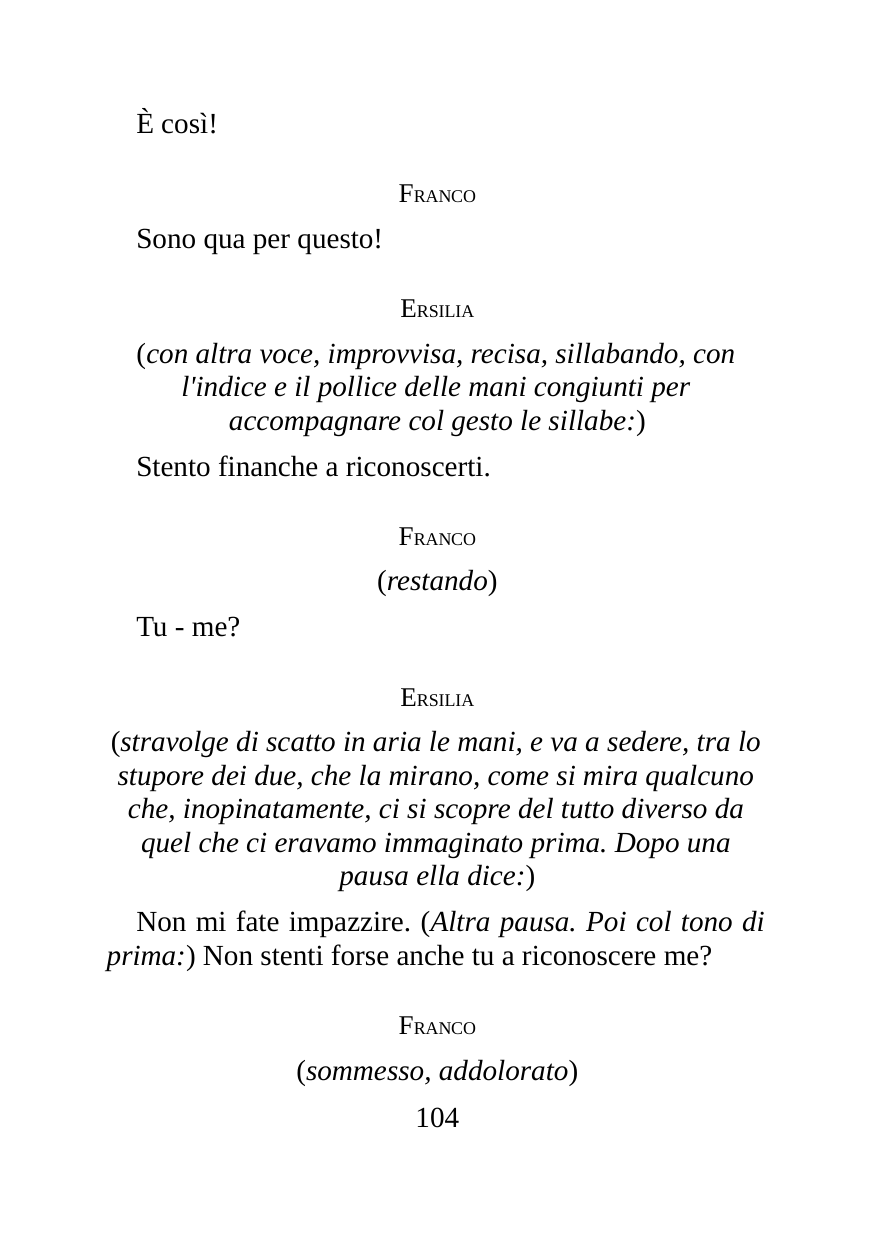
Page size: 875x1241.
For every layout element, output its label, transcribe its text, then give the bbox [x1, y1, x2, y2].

text Franco [106, 520, 768, 551]
text (stravolge di scatto in aria le mani, e va a sedere, tra lo stupore dei due, che la mirano, come si mira qualcuno che, inopinatamente, ci si scopre del tutto diverso da quel che ci eravamo immaginato prima. Dopo una pausa ella dice:) [106, 724, 768, 892]
text Tu - me? [106, 609, 768, 643]
text Ersilia [106, 292, 768, 323]
text (restando) [106, 563, 768, 597]
text (con altra voce, improvvisa, recisa, sillabando, con l'indice e il pollice delle mani congiunti per accompagnare col gesto le sillabe:) [106, 336, 768, 436]
text Franco [106, 1009, 768, 1040]
text È così! [106, 106, 768, 140]
text Franco [106, 177, 768, 208]
text Sono qua per questo! [106, 221, 768, 254]
text (sommesso, addolorato) [106, 1053, 768, 1086]
text Non mi fate impazzire. (Altra pausa. Poi col tono di prima:) Non stenti forse anche tu a riconoscere me? [106, 904, 768, 972]
text Stento finanche a riconoscerti. [106, 449, 768, 482]
text Ersilia [106, 681, 768, 712]
